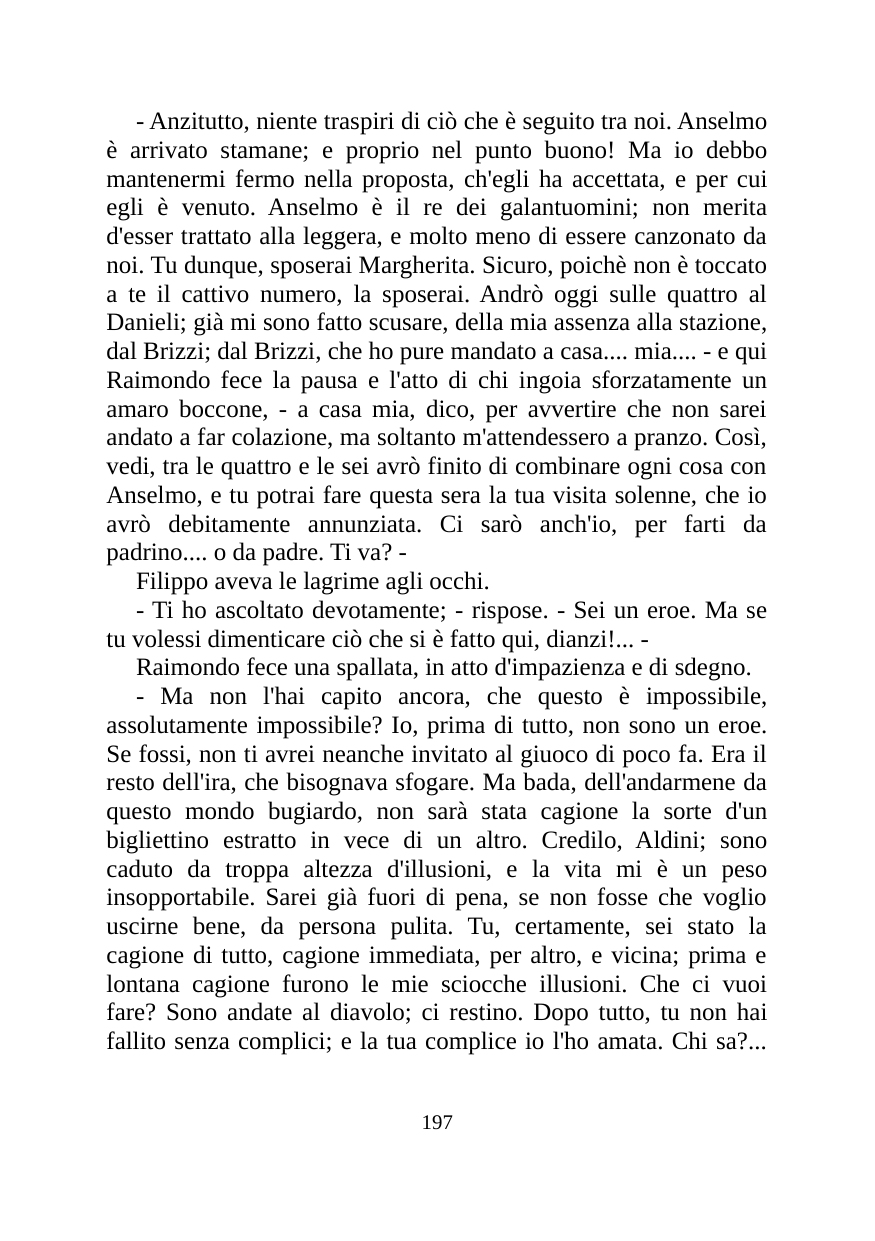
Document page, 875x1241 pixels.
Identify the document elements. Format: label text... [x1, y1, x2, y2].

text - Anzitutto, niente traspiri di ciò che è seguito tra noi. Anselmo è arrivato stamane; e proprio nel punto buono! Ma io debbo mantenermi fermo nella proposta, ch'egli ha accettata, e per cui egli è venuto. Anselmo è il re dei galantuomini; non merita d'esser trattato alla leggera, e molto meno di essere canzonato da noi. Tu dunque, sposerai Margherita. Sicuro, poichè non è toccato a te il cattivo numero, la sposerai. Andrò oggi sulle quattro al Danieli; già mi sono fatto scusare, della mia assenza alla stazione, dal Brizzi; dal Brizzi, che ho pure mandato a casa.... mia.... - e qui Raimondo fece la pausa e l'atto di chi ingoia sforzatamente un amaro boccone, - a casa mia, dico, per avvertire che non sarei andato a far colazione, ma soltanto m'attendessero a pranzo. Così, vedi, tra le quattro e le sei avrò finito di combinare ogni cosa con Anselmo, e tu potrai fare questa sera la tua visita solenne, che io avrò debitamente annunziata. Ci sarò anch'io, per farti da padrino.... o da padre. Ti va? - [106, 106, 768, 566]
text - Ti ho ascoltato devotamente; - rispose. - Sei un eroe. Ma se tu volessi dimenticare ciò che si è fatto qui, dianzi!... - [106, 595, 768, 652]
text Filippo aveva le lagrime agli occhi. [106, 566, 768, 595]
text - Ma non l'hai capito ancora, che questo è impossibile, assolutamente impossibile? Io, prima di tutto, non sono un eroe. Se fossi, non ti avrei neanche invitato al giuoco di poco fa. Era il resto dell'ira, che bisognava sfogare. Ma bada, dell'andarmene da questo mondo bugiardo, non sarà stata cagione la sorte d'un bigliettino estratto in vece di un altro. Credilo, Aldini; sono caduto da troppa altezza d'illusioni, e la vita mi è un peso insopportabile. Sarei già fuori di pena, se non fosse che voglio uscirne bene, da persona pulita. Tu, certamente, sei stato la cagione di tutto, cagione immediata, per altro, e vicina; prima e lontana cagione furono le mie sciocche illusioni. Che ci vuoi fare? Sono andate al diavolo; ci restino. Dopo tutto, tu non hai fallito senza complici; e la tua complice io l'ho amata. Chi sa?... [106, 681, 768, 1055]
text Raimondo fece una spallata, in atto d'impazienza e di sdegno. [106, 652, 768, 681]
